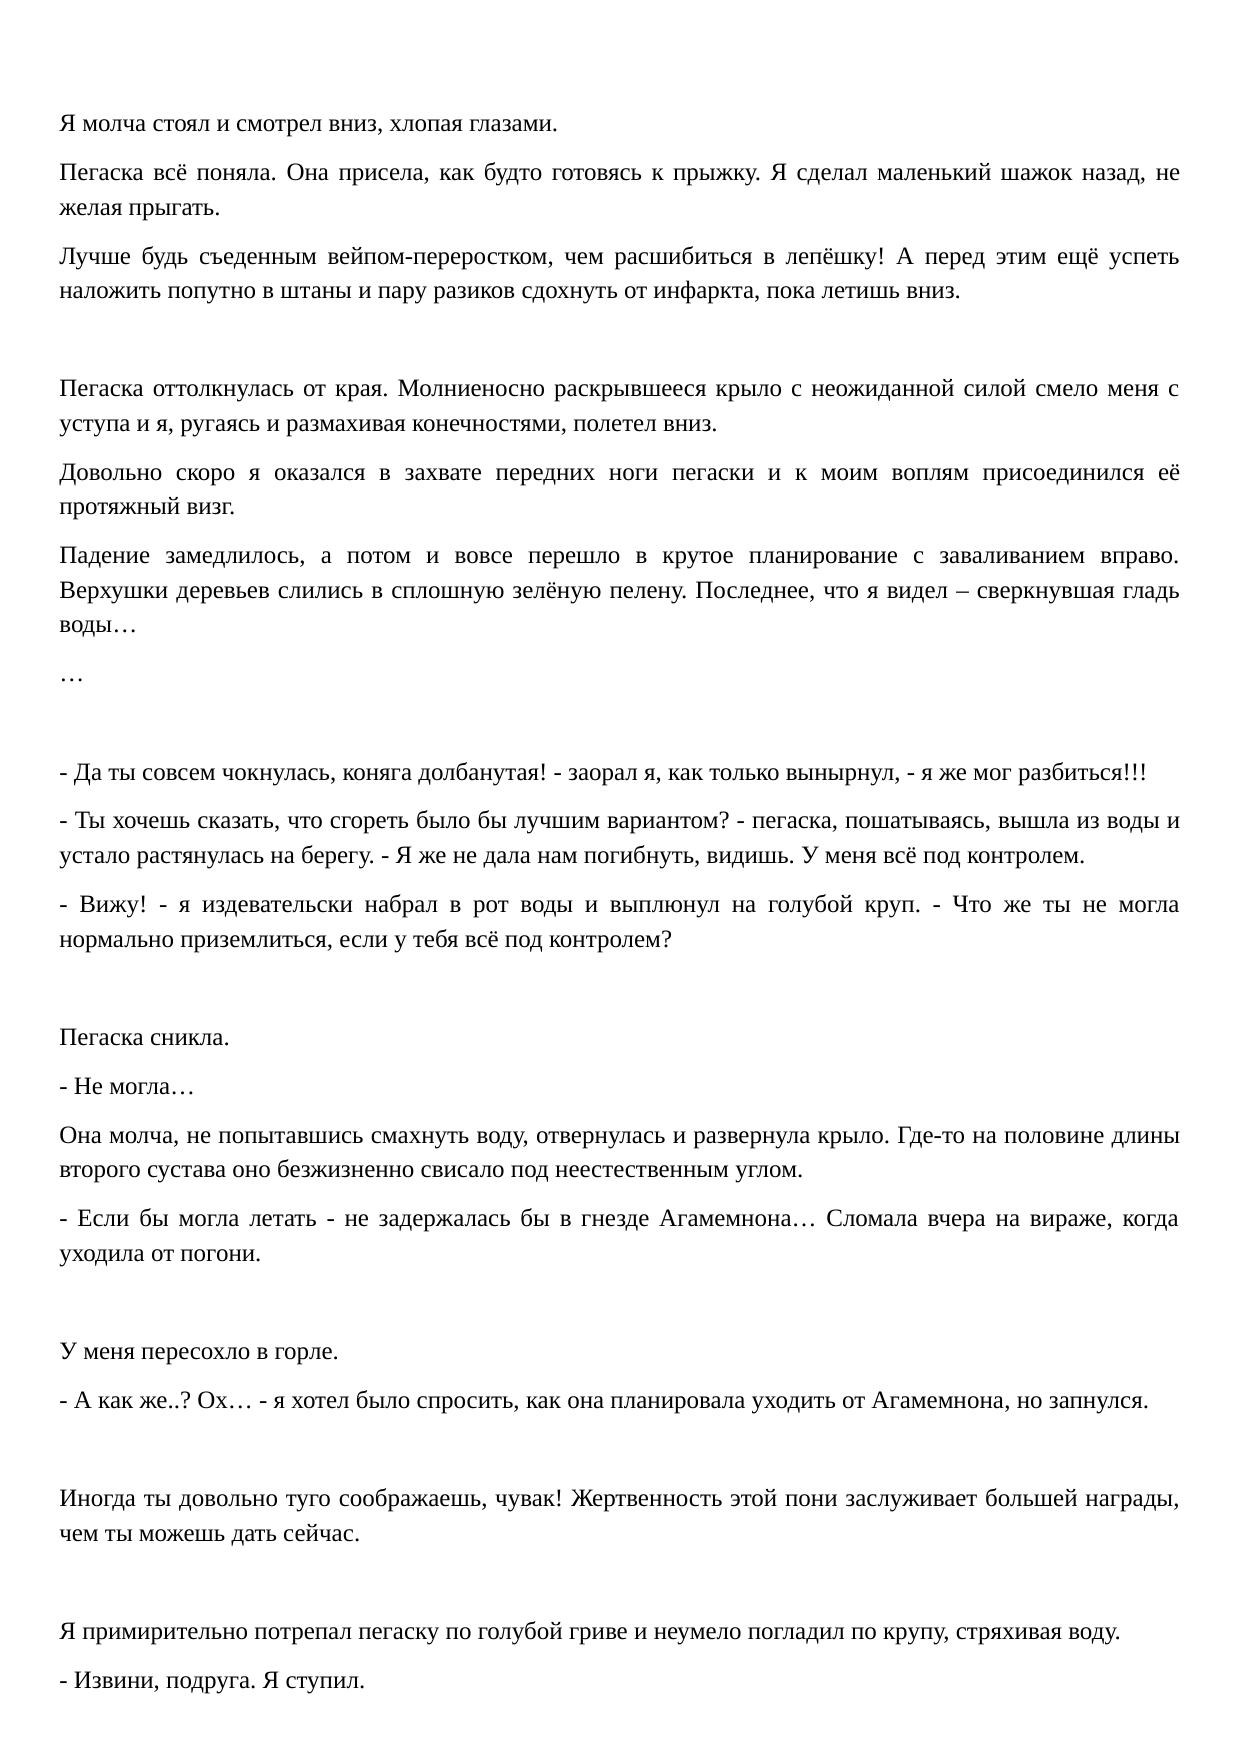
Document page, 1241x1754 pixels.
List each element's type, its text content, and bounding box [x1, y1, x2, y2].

text Иногда ты довольно туго соображаешь, чувак! Жертвенность этой пони заслуживает большей награды, чем ты можешь дать сейчас. [59, 1483, 1181, 1546]
text У меня пересохло в горле. [59, 1336, 1181, 1365]
text Я молча стоял и смотрел вниз, хлопая глазами. [59, 108, 1181, 137]
text - Вижу! - я издевательски набрал в рот воды и выплюнул на голубой круп. - Что же ты не могла нормально приземлиться, если у тебя всё под контролем? [59, 889, 1181, 952]
text - Да ты совсем чокнулась, коняга долбанутая! - заорал я, как только вынырнул, - я же мог разбиться!!! [59, 757, 1181, 785]
text Падение замедлилось, а потом и вовсе перешло в крутое планирование с заваливанием вправо. Верхушки деревьев слились в сплошную зелёную пелену. Последнее, что я видел – сверкнувшая гладь воды… [59, 540, 1181, 638]
text Она молча, не попытавшись смахнуть воду, отвернулась и развернула крыло. Где-то на половине длины второго сустава оно безжизненно свисало под неестественным углом. [59, 1120, 1181, 1183]
text Лучше будь съеденным вейпом-переростком, чем расшибиться в лепёшку! А перед этим ещё успеть наложить попутно в штаны и пару разиков сдохнуть от инфаркта, пока летишь вниз. [59, 241, 1181, 304]
text - Ты хочешь сказать, что сгореть было бы лучшим вариантом? - пегаска, пошатываясь, вышла из воды и устало растянулась на берегу. - Я же не дала нам погибнуть, видишь. У меня всё под контролем. [59, 806, 1181, 869]
text - Не могла… [59, 1071, 1181, 1099]
text Пегаска всё поняла. Она присела, как будто готовясь к прыжку. Я сделал маленький шажок назад, не желая прыгать. [59, 157, 1181, 220]
text - Извини, подруга. Я ступил. [59, 1665, 1181, 1694]
text Пегаска оттолкнулась от края. Молниеносно раскрывшееся крыло с неожиданной силой смело меня с уступа и я, ругаясь и размахивая конечностями, полетел вниз. [59, 373, 1181, 437]
text - Если бы могла летать - не задержалась бы в гнезде Агамемнона… Сломала вчера на вираже, когда уходила от погони. [59, 1203, 1181, 1267]
text Довольно скоро я оказался в захвате передних ноги пегаски и к моим воплям присоединился её протяжный визг. [59, 457, 1181, 520]
text Я примирительно потрепал пегаску по голубой гриве и неумело погладил по крупу, стряхивая воду. [59, 1616, 1181, 1644]
text Пегаска сникла. [59, 1022, 1181, 1051]
text - А как же..? Ох… - я хотел было спросить, как она планировала уходить от Агамемнона, но запнулся. [59, 1385, 1181, 1414]
text … [59, 658, 1181, 687]
